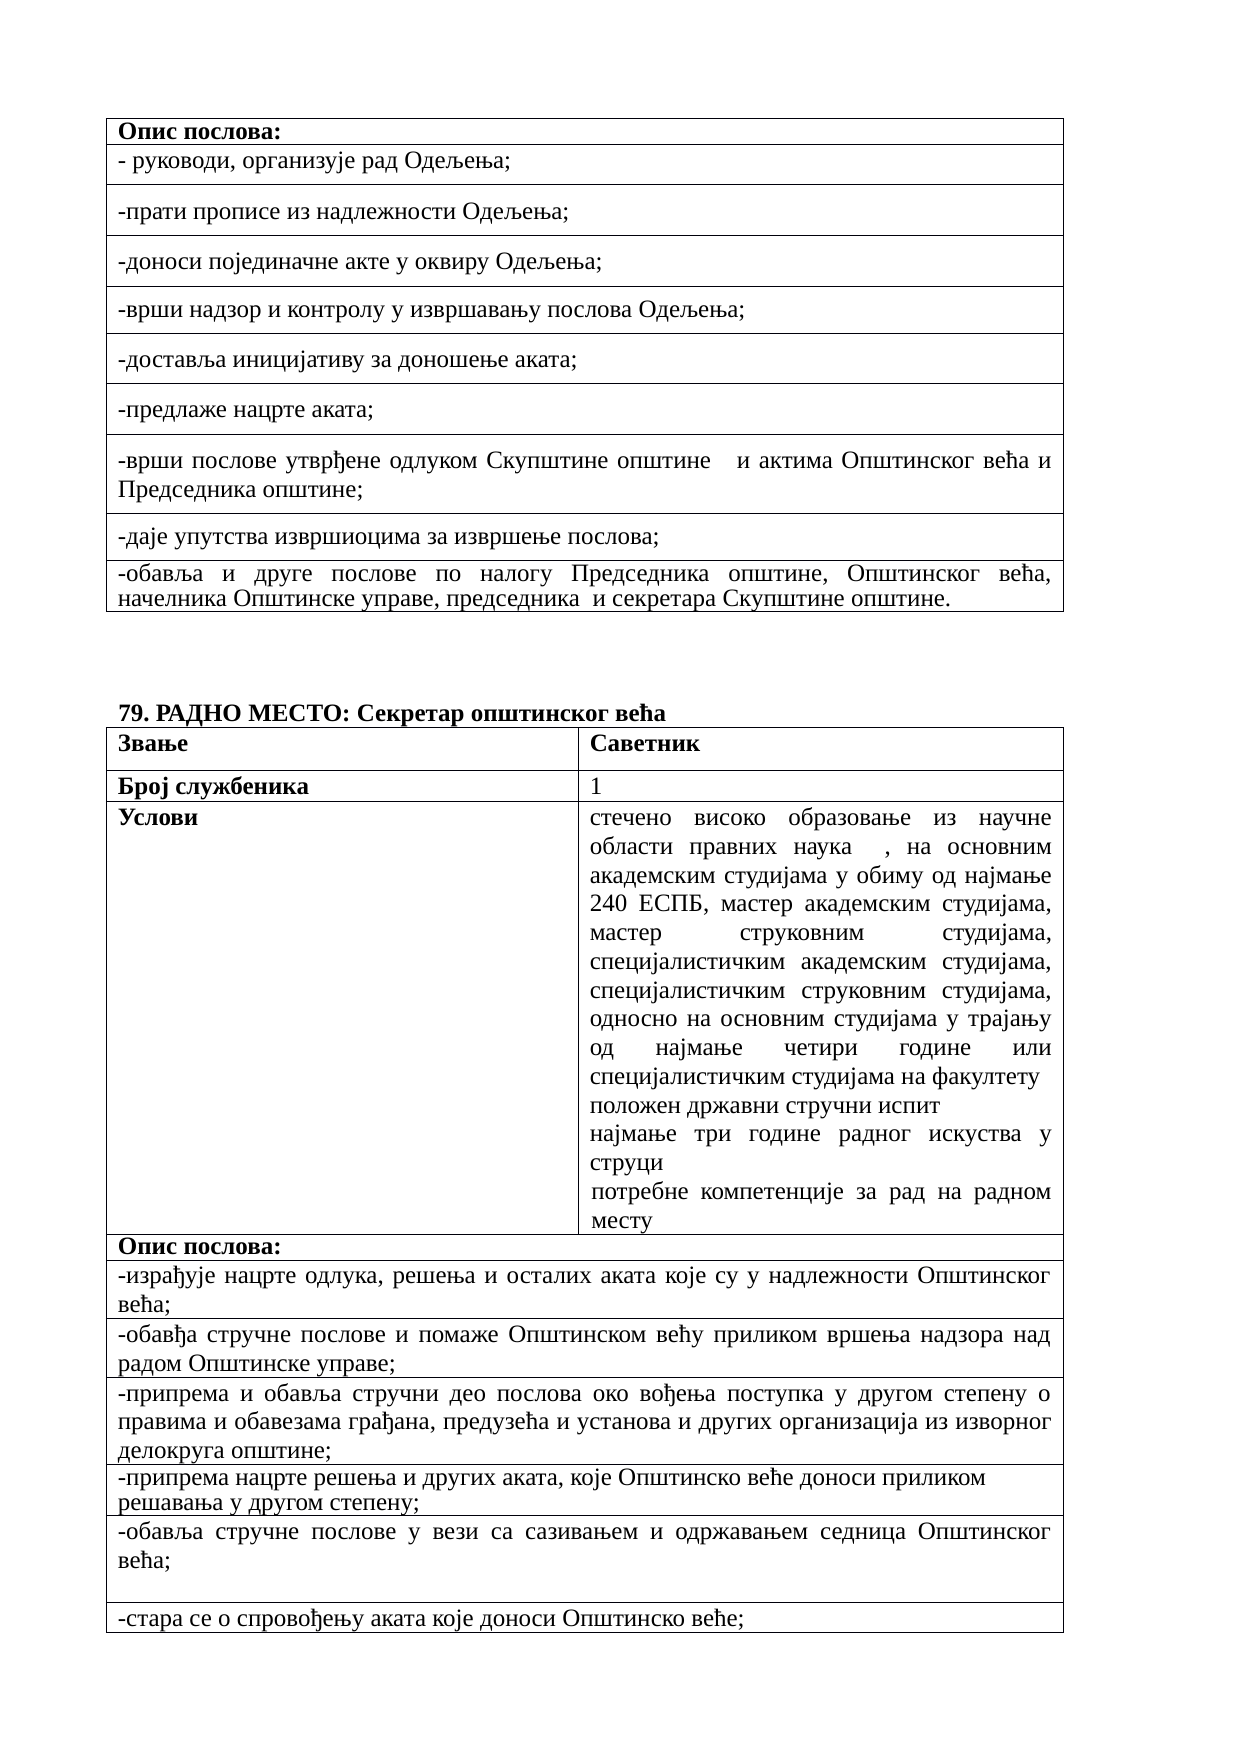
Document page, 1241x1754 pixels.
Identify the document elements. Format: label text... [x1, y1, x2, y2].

table_cell -прати прописе из надлежности Одељења; [107, 185, 1063, 235]
table_cell -припрема нацрте решења и других аката, које Општинско веће доноси приликом решавања у другом степену; [107, 1465, 1063, 1515]
table_cell -припрема и обавља стручни део послова око вођења поступка у другом степену о правима и обавезама грађана, предузећа и установа и других организација из изворног делокруга општине; [107, 1378, 1063, 1464]
table_cell -врши послове утврђене одлуком Скупштине општине и актима Општинског већа и Председника општине; [107, 435, 1063, 513]
text 79. РАДНО МЕСТО: Секретар општинског већа [118, 698, 1122, 727]
table_cell -обавља и друге послове по налогу Председника општине, Општинског већа, начелника Општинске управе, председника и секретара Скупштине општине. [107, 561, 1063, 611]
table_cell 1 [579, 771, 1063, 801]
table_cell Опис послова: [107, 119, 1063, 144]
table_cell -обавђа стручне послове и помаже Општинском већу приликом вршења надзора над радом Општинске управе; [107, 1319, 1063, 1377]
table_cell -обавља стручне послове у вези са сазивањем и одржавањем седница Општинског већа; [107, 1516, 1063, 1602]
table_cell -израђује нацрте одлука, решења и осталих аката које су у надлежности Општинског већа; [107, 1261, 1063, 1318]
table_cell Услови [107, 802, 578, 1233]
table_header Саветник [579, 728, 1063, 770]
table_cell -доноси појединачне акте у оквиру Одељења; [107, 236, 1063, 286]
table_cell стечено високо образовање из научне области правних наука , на основним академским студијама у обиму од најмање 240 ЕСПБ, мастер академским студијама, мастер струковним студијама, специјалистичким академским студијама, специјалистичким струковним студијама, односно на основним студијама у трајању од најмање четири године или специјалистичким студијама на факултету положен државни стручни испит најмање три године радног искуства у струци потребне компетенције за рад на радном месту [579, 802, 1063, 1233]
table_cell Опис послова: [107, 1235, 1063, 1259]
table_cell -предлаже нацрте аката; [107, 384, 1063, 434]
table_cell -даје упутства извршиоцима за извршење послова; [107, 514, 1063, 560]
table_cell - руководи, организује рад Одељeња; [107, 145, 1063, 184]
table_cell -стара се о спровођењу аката које доноси Општинско веће; [107, 1603, 1063, 1632]
table_cell -доставља иницијативу за доношење аката; [107, 334, 1063, 383]
table_cell -врши надзор и контролу у извршавању послова Одељења; [107, 287, 1063, 332]
table_header Звање [107, 728, 578, 770]
table_cell Број службеника [107, 771, 578, 801]
